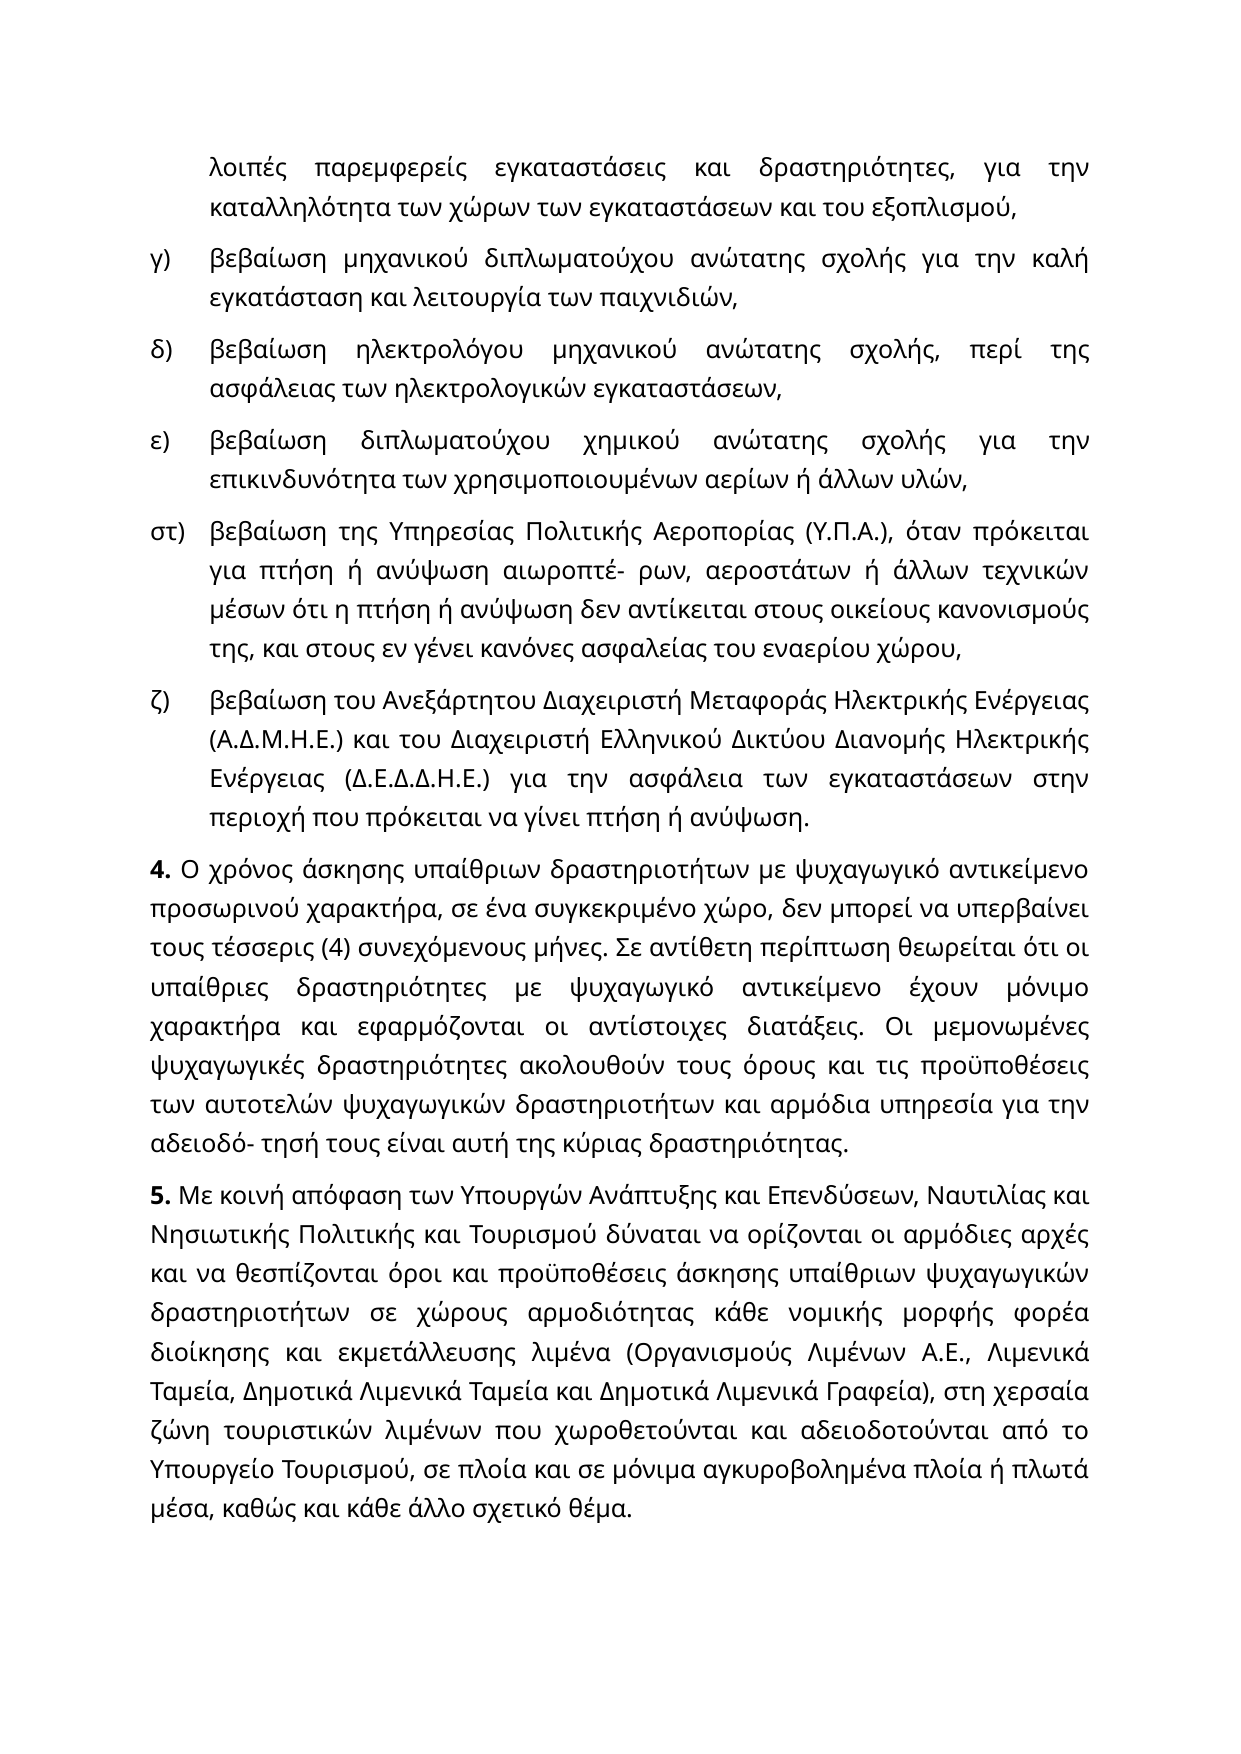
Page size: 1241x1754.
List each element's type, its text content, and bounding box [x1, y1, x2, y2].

text 4. Ο χρόνος άσκησης υπαίθριων δραστηριοτήτων με ψυχαγωγικό αντικείμενο προσωρινού χαρακτήρα, σε ένα συγκεκριμένο χώρο, δεν μπορεί να υπερβαίνει τους τέσσερις (4) συνεχόμενους μήνες. Σε αντίθετη περίπτωση θεωρείται ότι οι υπαίθριες δραστηριότητες με ψυχαγωγικό αντικείμενο έχουν μόνιμο χαρακτήρα και εφαρμόζονται οι αντίστοιχες διατάξεις. Οι μεμονωμένες ψυχαγωγικές δραστηριότητες ακολουθούν τους όρους και τις προϋποθέσεις των αυτοτελών ψυχαγωγικών δραστηριοτήτων και αρμόδια υπηρεσία για την αδειοδό- τησή τους είναι αυτή της κύριας δραστηριότητας. [150, 852, 1090, 1160]
list στ) βεβαίωση της Υπηρεσίας Πολιτικής Αεροπορίας (Υ.Π.Α.), όταν πρόκειται για πτήση ή ανύψωση αιωροπτέ- ρων, αεροστάτων ή άλλων τεχνικών μέσων ότι η πτήση ή ανύψωση δεν αντίκειται στους οικείους κανονισμούς της, και στους εν γένει κανόνες ασφαλείας του εναερίου χώρου, [150, 513, 1090, 665]
list δ) βεβαίωση ηλεκτρολόγου μηχανικού ανώτατης σχολής, περί της ασφάλειας των ηλεκτρολογικών εγκαταστάσεων, [150, 332, 1090, 405]
list γ) βεβαίωση μηχανικού διπλωματούχου ανώτατης σχολής για την καλή εγκατάσταση και λειτουργία των παιχνιδιών, [150, 241, 1090, 314]
list ε) βεβαίωση διπλωματούχου χημικού ανώτατης σχολής για την επικινδυνότητα των χρησιμοποιουμένων αερίων ή άλλων υλών, [150, 422, 1090, 496]
list λοιπές παρεμφερείς εγκαταστάσεις και δραστηριότητες, για την καταλληλότητα των χώρων των εγκαταστάσεων και του εξοπλισμού, [150, 150, 1090, 223]
text 5. Με κοινή απόφαση των Υπουργών Ανάπτυξης και Επενδύσεων, Ναυτιλίας και Νησιωτικής Πολιτικής και Τουρισμού δύναται να ορίζονται οι αρμόδιες αρχές και να θεσπίζονται όροι και προϋποθέσεις άσκησης υπαίθριων ψυχαγωγικών δραστηριοτήτων σε χώρους αρμοδιότητας κάθε νομικής μορφής φορέα διοίκησης και εκμετάλλευσης λιμένα (Οργανισμούς Λιμένων Α.Ε., Λιμενικά Ταμεία, Δημοτικά Λιμενικά Ταμεία και Δημοτικά Λιμενικά Γραφεία), στη χερσαία ζώνη τουριστικών λιμένων που χωροθετούνται και αδειοδοτούνται από το Υπουργείο Τουρισμού, σε πλοία και σε μόνιμα αγκυροβολημένα πλοία ή πλωτά μέσα, καθώς και κάθε άλλο σχετικό θέμα. [150, 1177, 1090, 1525]
list ζ) βεβαίωση του Ανεξάρτητου Διαχειριστή Μεταφοράς Ηλεκτρικής Ενέργειας (Α.Δ.Μ.Η.Ε.) και του Διαχειριστή Ελληνικού Δικτύου Διανομής Ηλεκτρικής Ενέργειας (Δ.Ε.Δ.Δ.Η.Ε.) για την ασφάλεια των εγκαταστάσεων στην περιοχή που πρόκειται να γίνει πτήση ή ανύψωση. [150, 682, 1090, 834]
